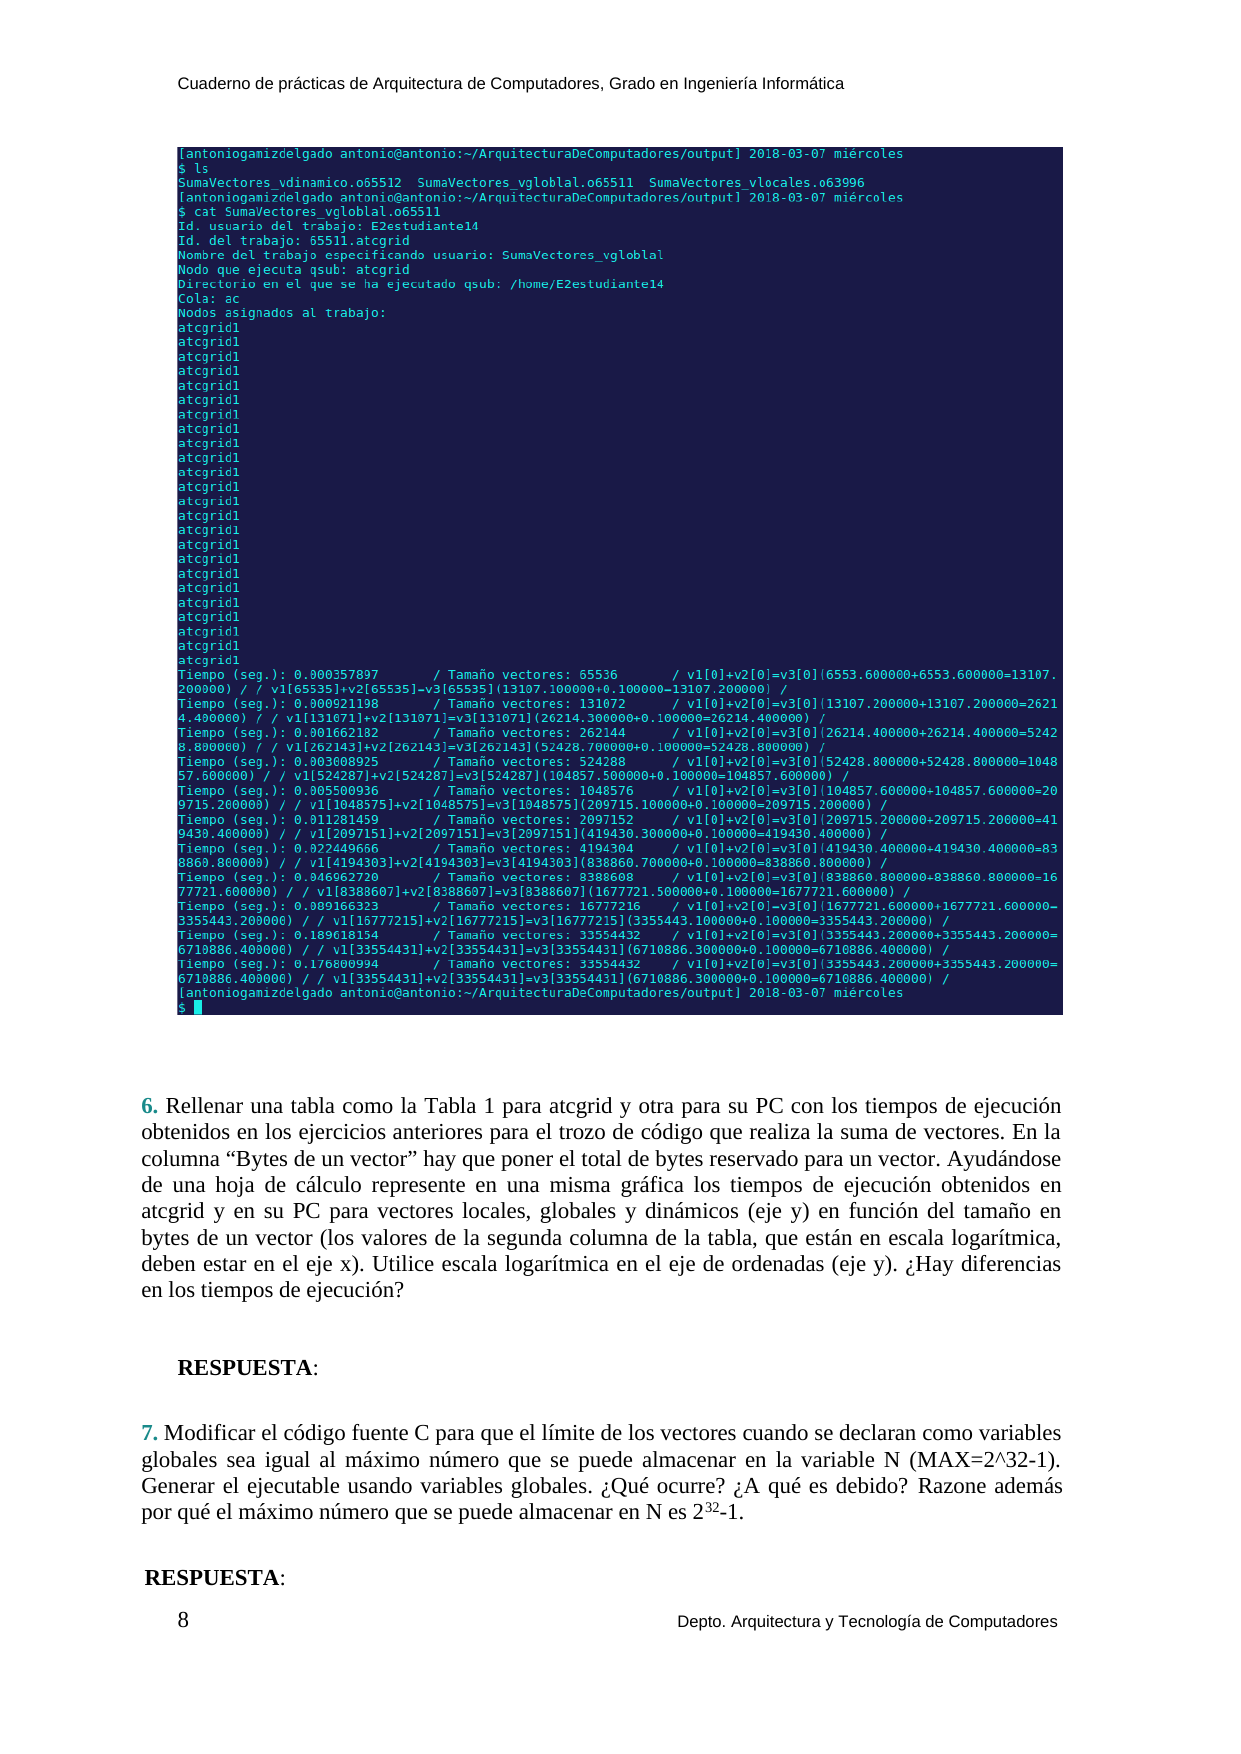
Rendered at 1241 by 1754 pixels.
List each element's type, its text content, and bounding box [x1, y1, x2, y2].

picture [177, 147, 1063, 1015]
list 6. Rellenar una tabla como la Tabla 1 para atcgrid y otra para su PC con los tiempos de ejecución obtenidos en los ejercicios anteriores para el trozo de código que realiza la suma de vectores. En la columna “Bytes de un vector” hay que poner el total de bytes reservado para un vector. Ayudándose de una hoja de cálculo represente en una misma gráfica los tiempos de ejecución obtenidos en atcgrid y en su PC para vectores locales, globales y dinámicos (eje y) en función del tamaño en bytes de un vector (los valores de la segunda columna de la tabla, que están en escala logarítmica, deben estar en el eje x). Utilice escala logarítmica en el eje de ordenadas (eje y). ¿Hay diferencias en los tiempos de ejecución? [103, 1092, 1063, 1303]
list RESPUESTA: [177, 1354, 1063, 1381]
text RESPUESTA: [144, 1564, 1063, 1590]
list 7. Modificar el código fuente C para que el límite de los vectores cuando se declaran como variables globales sea igual al máximo número que se puede almacenar en la variable N (MAX=2^32-1). Generar el ejecutable usando variables globales. ¿Qué ocurre? ¿A qué es debido? Razone además por qué el máximo número que se puede almacenar en N es 232-1. [103, 1419, 1063, 1525]
